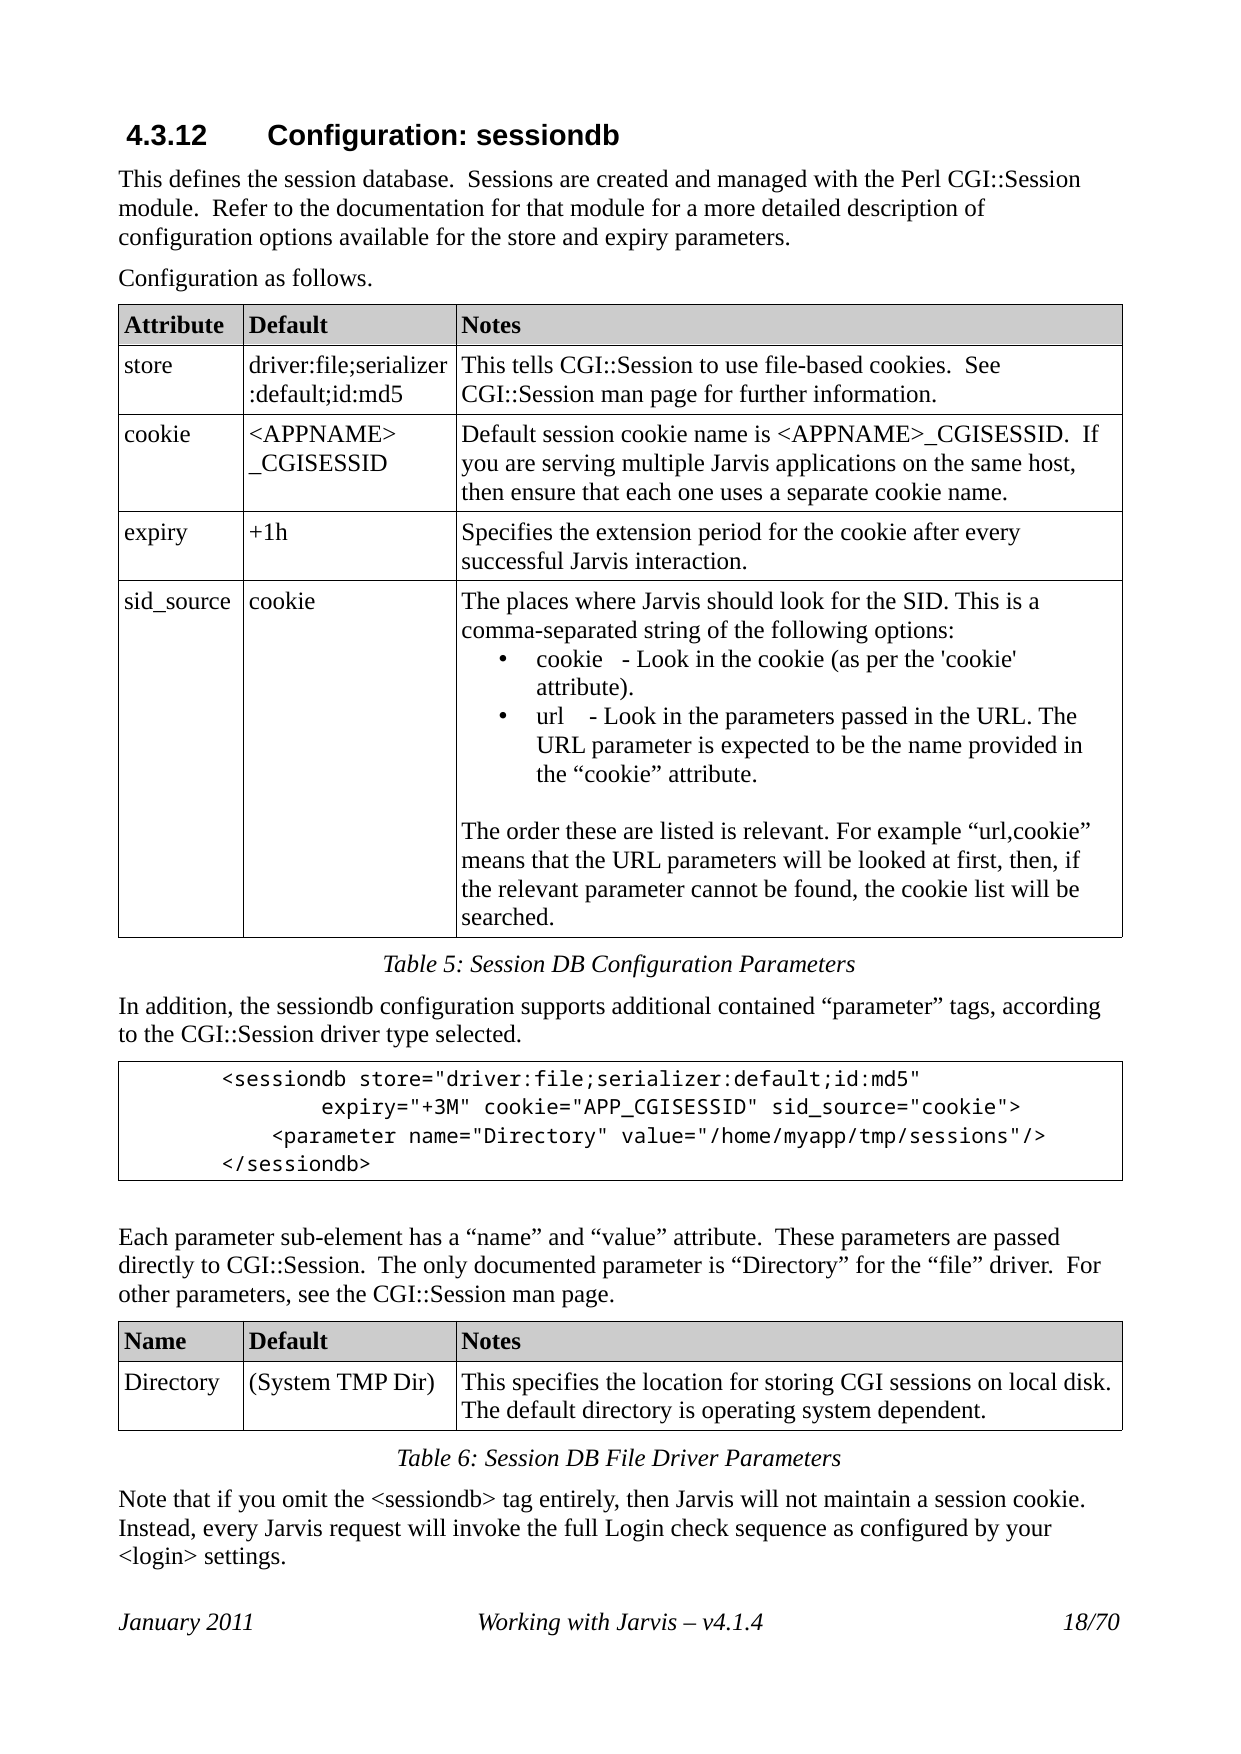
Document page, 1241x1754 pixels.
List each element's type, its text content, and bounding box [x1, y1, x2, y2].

text This defines the session database. Sessions are created and managed with the Perl CGI::Session module. Refer to the documentation for that module for a more detailed description of configuration options available for the store and expiry parameters. [118, 164, 1122, 250]
table_cell cookie [119, 415, 243, 511]
table_header Name [119, 1322, 243, 1361]
table_cell cookie [244, 581, 456, 937]
text expiry="+3M" cookie="APP_CGISESSID" sid_source="cookie"> [119, 1089, 1122, 1118]
text Configuration as follows. [118, 263, 1122, 292]
table_cell Directory [119, 1362, 243, 1430]
text Table 5: Session DB Configuration Parameters [118, 949, 1122, 978]
table_cell Specifies the extension period for the cookie after every successful Jarvis interaction. [457, 512, 1122, 580]
text Note that if you omit the <sessiondb> tag entirely, then Jarvis will not maintain a session cookie. Instead, every Jarvis request will invoke the full Login check sequence as configured by your <login> settings. [118, 1484, 1122, 1570]
text <parameter name="Directory" value="/home/myapp/tmp/sessions"/> [119, 1118, 1122, 1146]
table_header Attribute [119, 305, 243, 344]
text Each parameter sub-element has a “name” and “value” attribute. These parameters are passed directly to CGI::Session. The only documented parameter is “Directory” for the “file” driver. For other parameters, see the CGI::Session man page. [118, 1222, 1122, 1308]
table_header Default [244, 1322, 456, 1361]
subtitle Configuration: sessiondb [118, 118, 1122, 152]
table_cell The places where Jarvis should look for the SID. This is a comma-separated string of the following options: cookie - Look in the cookie (as per the 'cookie' attribute). url - Look in the parameters passed in the URL. The URL parameter is expected to be the name provided in the “cookie” attribute. The order these are listed is relevant. For example “url,cookie” means that the URL parameters will be looked at first, then, if the relevant parameter cannot be found, the cookie list will be searched. [457, 581, 1122, 937]
table_header Notes [457, 1322, 1122, 1361]
table_cell +1h [244, 512, 456, 580]
table_cell sid_source [119, 581, 243, 937]
table_cell (System TMP Dir) [244, 1362, 456, 1430]
table_cell This tells CGI::Session to use file-based cookies. See CGI::Session man page for further information. [457, 346, 1122, 413]
table_cell Default session cookie name is <APPNAME>_CGISESSID. If you are serving multiple Jarvis applications on the same host, then ensure that each one uses a separate cookie name. [457, 415, 1122, 511]
table_cell store [119, 346, 243, 413]
table_cell This specifies the location for storing CGI sessions on local disk. The default directory is operating system dependent. [457, 1362, 1122, 1430]
text Table 6: Session DB File Driver Parameters [118, 1443, 1122, 1471]
table_header Notes [457, 305, 1122, 344]
table_cell expiry [119, 512, 243, 580]
text In addition, the sessiondb configuration supports additional contained “parameter” tags, according to the CGI::Session driver type selected. [118, 991, 1122, 1048]
table_header Default [244, 305, 456, 344]
table_cell driver:file;serializer :default;id:md5 [244, 346, 456, 413]
table_cell <APPNAME> _CGISESSID [244, 415, 456, 511]
text </sessiondb> [119, 1146, 1122, 1180]
text <sessiondb store="driver:file;serializer:default;id:md5" [119, 1062, 1122, 1089]
